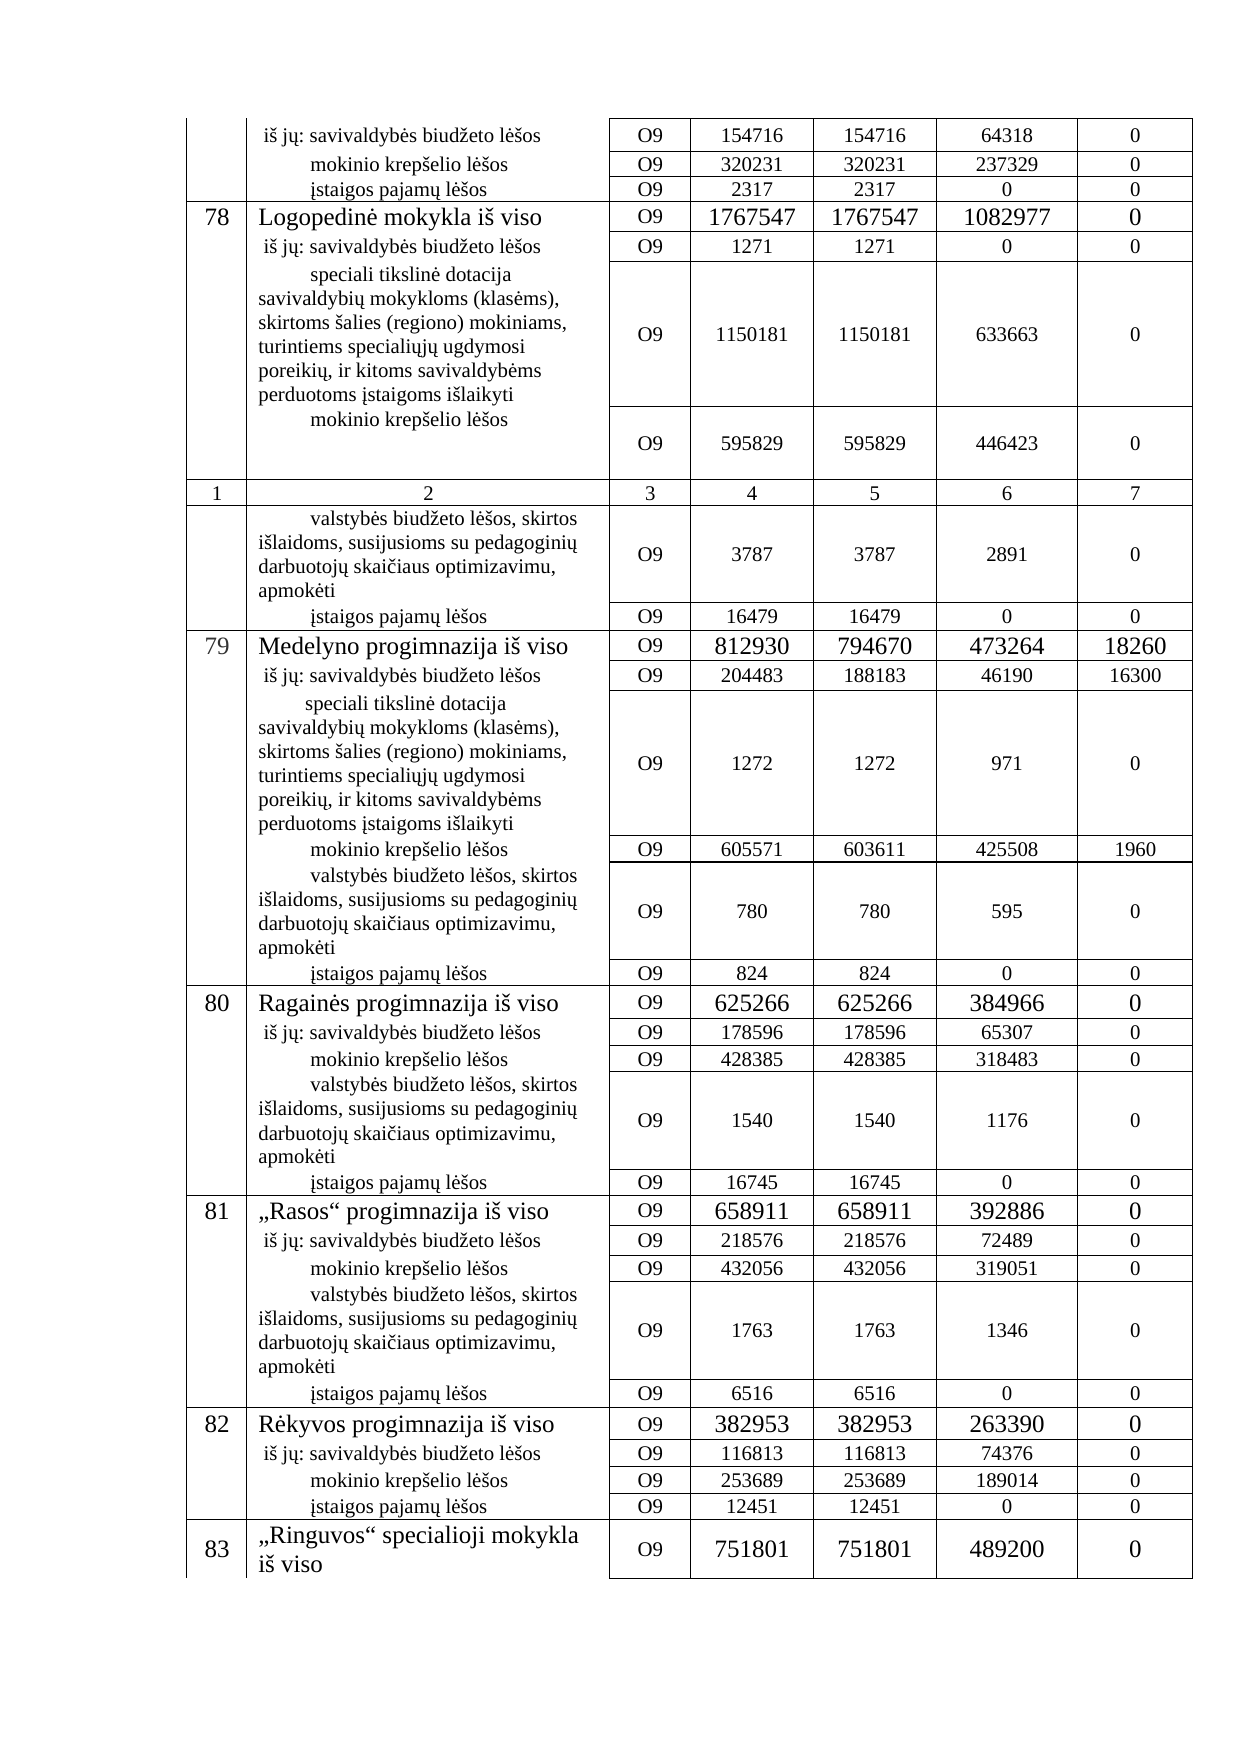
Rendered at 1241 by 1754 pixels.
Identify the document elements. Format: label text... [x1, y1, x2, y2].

table_cell 625266 [814, 986, 936, 1018]
table_cell 0 [1078, 152, 1192, 176]
table_cell 0 [1078, 1380, 1192, 1407]
table_cell 0 [1078, 1170, 1192, 1195]
table_cell 7 [1078, 480, 1192, 504]
table_cell 1767547 [814, 202, 936, 231]
table_cell O9 [610, 1019, 690, 1045]
table_cell 595 [937, 863, 1077, 959]
table_cell iš jų: savivaldybės biudžeto lėšos [247, 660, 609, 689]
table_cell O9 [610, 691, 690, 835]
table_cell 82 [187, 1408, 246, 1439]
table_cell O9 [610, 1196, 690, 1225]
table_cell [187, 660, 246, 689]
table_cell 428385 [691, 1046, 813, 1071]
table_cell O9 [610, 177, 690, 201]
table_cell [187, 1493, 246, 1519]
table_cell [187, 151, 246, 176]
table_cell 1767547 [691, 202, 813, 231]
table_cell 6516 [691, 1380, 813, 1407]
table_cell speciali tikslinė dotacija savivaldybių mokykloms (klasėms), skirtoms šalies (regiono) mokiniams, turintiems specialiųjų ugdymosi poreikių, ir kitoms savivaldybėms perduotoms įstaigoms išlaikyti [247, 690, 609, 835]
table_cell 1763 [814, 1282, 936, 1378]
table_cell O9 [610, 262, 690, 406]
table_cell 16745 [814, 1170, 936, 1195]
table_cell 188183 [814, 661, 936, 689]
table_cell 1082977 [937, 202, 1077, 231]
table_cell 3787 [814, 506, 936, 602]
table_cell įstaigos pajamų lėšos [247, 602, 609, 630]
table_cell 218576 [691, 1226, 813, 1254]
table_cell O9 [610, 1494, 690, 1519]
table_cell speciali tikslinė dotacija savivaldybių mokykloms (klasėms), skirtoms šalies (regiono) mokiniams, turintiems specialiųjų ugdymosi poreikių, ir kitoms savivaldybėms perduotoms įstaigoms išlaikyti [247, 261, 609, 406]
table_cell 0 [1078, 1196, 1192, 1225]
table_cell O9 [610, 1072, 690, 1168]
table_cell 392886 [937, 1196, 1077, 1225]
table_cell 2317 [691, 177, 813, 201]
table_cell 382953 [691, 1408, 813, 1439]
table_cell 6 [937, 480, 1077, 504]
table_cell 1346 [937, 1282, 1077, 1378]
table_cell 0 [1078, 119, 1192, 151]
table_cell [187, 261, 246, 406]
table_cell įstaigos pajamų lėšos [247, 1169, 609, 1195]
table_cell 16745 [691, 1170, 813, 1195]
table_cell 0 [1078, 1256, 1192, 1281]
table_cell O9 [610, 1256, 690, 1281]
table_cell valstybės biudžeto lėšos, skirtos išlaidoms, susijusioms su pedagoginių darbuotojų skaičiaus optimizavimu, apmokėti [247, 506, 609, 602]
table_cell [187, 176, 246, 201]
table_cell 16479 [814, 603, 936, 630]
table_cell iš jų: savivaldybės biudžeto lėšos [247, 1439, 609, 1466]
table_cell [187, 1466, 246, 1492]
table_cell 218576 [814, 1226, 936, 1254]
table_cell [187, 602, 246, 630]
table_cell 0 [937, 960, 1077, 985]
table_cell O9 [610, 506, 690, 602]
table_cell 473264 [937, 631, 1077, 660]
table_cell 0 [1078, 1494, 1192, 1519]
table_cell [187, 1225, 246, 1254]
table_cell [187, 506, 246, 602]
table_cell 116813 [814, 1440, 936, 1466]
table_cell 794670 [814, 631, 936, 660]
table_cell 595829 [814, 407, 936, 479]
table_cell 318483 [937, 1046, 1077, 1071]
table_cell O9 [610, 863, 690, 959]
table_cell 154716 [814, 119, 936, 151]
table_cell 263390 [937, 1408, 1077, 1439]
table_cell 320231 [691, 152, 813, 176]
table_cell 1176 [937, 1072, 1077, 1168]
table_cell 780 [814, 863, 936, 959]
table_cell 824 [691, 960, 813, 985]
table_cell [187, 1169, 246, 1195]
table_cell 0 [1078, 1440, 1192, 1466]
table_cell 0 [1078, 177, 1192, 201]
table_cell 633663 [937, 262, 1077, 406]
table_cell 79 [187, 631, 246, 660]
table_cell [187, 835, 246, 861]
table_cell 12451 [691, 1494, 813, 1519]
table_cell 0 [1078, 506, 1192, 602]
table_cell 971 [937, 691, 1077, 835]
table_cell įstaigos pajamų lėšos [247, 959, 609, 985]
table_cell 78 [187, 202, 246, 231]
table_cell O9 [610, 1380, 690, 1407]
table_cell įstaigos pajamų lėšos [247, 1493, 609, 1519]
table_cell [187, 1018, 246, 1045]
table_cell 83 [187, 1520, 246, 1578]
table_cell 1271 [814, 232, 936, 261]
table_cell 425508 [937, 836, 1077, 861]
table_cell 0 [1078, 262, 1192, 406]
table_cell iš jų: savivaldybės biudžeto lėšos [247, 231, 609, 261]
table_cell 824 [814, 960, 936, 985]
table_cell 0 [1078, 1019, 1192, 1045]
table_cell 489200 [937, 1520, 1077, 1578]
table_cell mokinio krepšelio lėšos [247, 835, 609, 861]
table_cell 446423 [937, 407, 1077, 479]
table_cell O9 [610, 1408, 690, 1439]
table_cell 320231 [814, 152, 936, 176]
table_cell 18260 [1078, 631, 1192, 660]
table_cell 74376 [937, 1440, 1077, 1466]
table_cell [187, 118, 246, 151]
table_cell 384966 [937, 986, 1077, 1018]
table_cell [187, 1071, 246, 1168]
table_cell 16479 [691, 603, 813, 630]
table_cell 16300 [1078, 661, 1192, 689]
table_cell 751801 [691, 1520, 813, 1578]
table_cell 605571 [691, 836, 813, 861]
table_cell Logopedinė mokykla iš viso [247, 202, 609, 231]
table_cell [187, 690, 246, 835]
table_cell O9 [610, 661, 690, 689]
table_cell 4 [691, 480, 813, 504]
table_cell O9 [610, 631, 690, 660]
table_cell O9 [610, 1520, 690, 1578]
table_cell O9 [610, 836, 690, 861]
table_cell 72489 [937, 1226, 1077, 1254]
table_cell 1272 [691, 691, 813, 835]
table_cell 154716 [691, 119, 813, 151]
table_cell O9 [610, 603, 690, 630]
table_cell 178596 [814, 1019, 936, 1045]
table_cell 432056 [691, 1256, 813, 1281]
table_cell 189014 [937, 1467, 1077, 1492]
table_cell 12451 [814, 1494, 936, 1519]
table_cell O9 [610, 1170, 690, 1195]
table_cell „Rasos“ progimnazija iš viso [247, 1196, 609, 1225]
table_cell 253689 [691, 1467, 813, 1492]
table_cell 0 [1078, 232, 1192, 261]
table_cell [187, 1255, 246, 1281]
table_cell O9 [610, 232, 690, 261]
table_cell 0 [1078, 1282, 1192, 1378]
table_cell mokinio krepšelio lėšos [247, 151, 609, 176]
table_cell 204483 [691, 661, 813, 689]
table_cell 2891 [937, 506, 1077, 602]
table_cell Rėkyvos progimnazija iš viso [247, 1408, 609, 1439]
table_cell O9 [610, 1226, 690, 1254]
table_cell 1540 [691, 1072, 813, 1168]
table_cell 0 [937, 1380, 1077, 1407]
table_cell „Ringuvos“ specialioji mokykla iš viso [247, 1520, 609, 1578]
table_cell 253689 [814, 1467, 936, 1492]
table_cell 0 [1078, 1467, 1192, 1492]
table_cell 658911 [814, 1196, 936, 1225]
table_cell 1272 [814, 691, 936, 835]
table_cell 46190 [937, 661, 1077, 689]
table_cell 1271 [691, 232, 813, 261]
table_cell 0 [1078, 1072, 1192, 1168]
table_cell 1960 [1078, 836, 1192, 861]
table_cell Ragainės progimnazija iš viso [247, 986, 609, 1018]
table_cell O9 [610, 960, 690, 985]
table_cell Medelyno progimnazija iš viso [247, 631, 609, 660]
table_cell 2317 [814, 177, 936, 201]
table_cell 178596 [691, 1019, 813, 1045]
table_cell O9 [610, 407, 690, 479]
table_cell mokinio krepšelio lėšos [247, 1045, 609, 1071]
table_cell 1150181 [814, 262, 936, 406]
table_cell 0 [1078, 691, 1192, 835]
table_cell 432056 [814, 1256, 936, 1281]
table_cell 0 [1078, 603, 1192, 630]
table_cell 2 [247, 480, 609, 504]
table_cell O9 [610, 1440, 690, 1466]
table_cell 0 [1078, 863, 1192, 959]
table_cell 0 [937, 603, 1077, 630]
table_cell 5 [814, 480, 936, 504]
table_cell 81 [187, 1196, 246, 1225]
table_cell O9 [610, 119, 690, 151]
table_cell [187, 1379, 246, 1407]
table_cell iš jų: savivaldybės biudžeto lėšos [247, 1225, 609, 1254]
table_cell O9 [610, 152, 690, 176]
table_cell 80 [187, 986, 246, 1018]
table_cell [187, 1045, 246, 1071]
table_cell 0 [1078, 1226, 1192, 1254]
table_cell O9 [610, 1282, 690, 1378]
table_cell 319051 [937, 1256, 1077, 1281]
table_cell 237329 [937, 152, 1077, 176]
table_cell 0 [1078, 1520, 1192, 1578]
table_cell 65307 [937, 1019, 1077, 1045]
table_cell [187, 231, 246, 261]
table_cell 0 [1078, 1046, 1192, 1071]
table_cell iš jų: savivaldybės biudžeto lėšos [247, 118, 609, 151]
table_cell 0 [937, 1494, 1077, 1519]
table_cell iš jų: savivaldybės biudžeto lėšos [247, 1018, 609, 1045]
table_cell įstaigos pajamų lėšos [247, 176, 609, 201]
table_cell 0 [1078, 986, 1192, 1018]
table_cell O9 [610, 986, 690, 1018]
table_cell 1540 [814, 1072, 936, 1168]
table_cell 0 [1078, 960, 1192, 985]
table_cell 6516 [814, 1380, 936, 1407]
table_cell 595829 [691, 407, 813, 479]
table_cell 0 [937, 232, 1077, 261]
table_cell 0 [1078, 407, 1192, 479]
table_cell mokinio krepšelio lėšos [247, 1255, 609, 1281]
table_cell O9 [610, 1046, 690, 1071]
table_cell O9 [610, 202, 690, 231]
table_cell 382953 [814, 1408, 936, 1439]
table_cell 780 [691, 863, 813, 959]
table_cell 64318 [937, 119, 1077, 151]
table_cell 658911 [691, 1196, 813, 1225]
table_cell 3787 [691, 506, 813, 602]
table_cell 0 [937, 1170, 1077, 1195]
table_cell 812930 [691, 631, 813, 660]
table_cell 0 [937, 177, 1077, 201]
table_cell [187, 861, 246, 959]
table_cell 1 [187, 480, 246, 504]
table_cell [187, 406, 246, 479]
table_cell 116813 [691, 1440, 813, 1466]
table_cell 3 [610, 480, 690, 504]
table_cell 751801 [814, 1520, 936, 1578]
table_cell 625266 [691, 986, 813, 1018]
table_cell 428385 [814, 1046, 936, 1071]
table_cell 0 [1078, 202, 1192, 231]
table_cell valstybės biudžeto lėšos, skirtos išlaidoms, susijusioms su pedagoginių darbuotojų skaičiaus optimizavimu, apmokėti [247, 861, 609, 959]
table_cell valstybės biudžeto lėšos, skirtos išlaidoms, susijusioms su pedagoginių darbuotojų skaičiaus optimizavimu, apmokėti [247, 1281, 609, 1378]
table_cell valstybės biudžeto lėšos, skirtos išlaidoms, susijusioms su pedagoginių darbuotojų skaičiaus optimizavimu, apmokėti [247, 1071, 609, 1168]
table_cell 603611 [814, 836, 936, 861]
table_cell 1763 [691, 1282, 813, 1378]
table_cell [187, 1281, 246, 1378]
table_cell mokinio krepšelio lėšos [247, 1466, 609, 1492]
table_cell mokinio krepšelio lėšos [247, 406, 609, 479]
table_cell [187, 1439, 246, 1466]
table_cell 1150181 [691, 262, 813, 406]
table_cell O9 [610, 1467, 690, 1492]
table_cell [187, 959, 246, 985]
table_cell 0 [1078, 1408, 1192, 1439]
table_cell įstaigos pajamų lėšos [247, 1379, 609, 1407]
